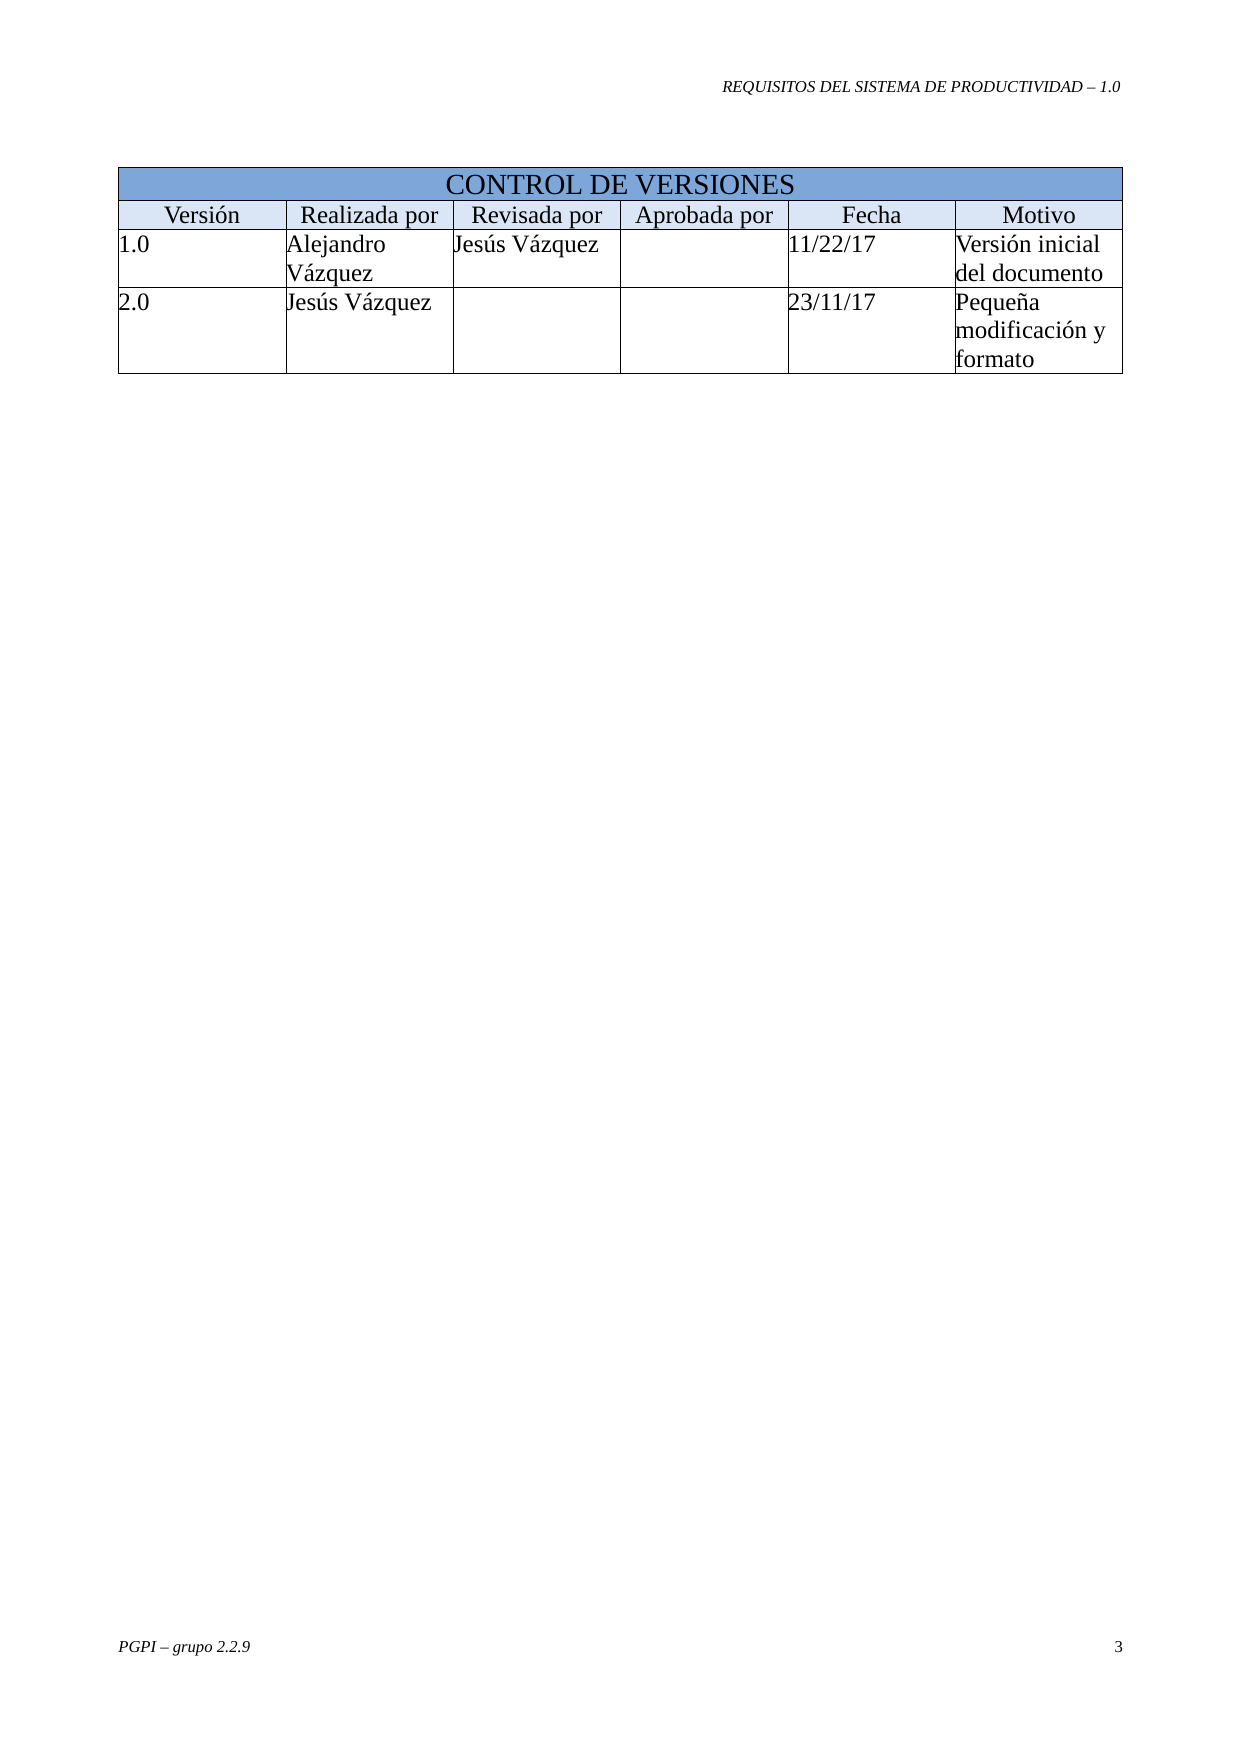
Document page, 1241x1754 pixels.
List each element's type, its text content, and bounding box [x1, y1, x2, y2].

table_cell 1.0 [119, 230, 286, 287]
table_cell Revisada por [454, 201, 620, 229]
table_cell 2.0 [119, 288, 286, 373]
table_cell [621, 288, 788, 373]
table_cell Jesús Vázquez [454, 230, 620, 287]
table_cell Fecha [789, 201, 955, 229]
table_cell Aprobada por [621, 201, 788, 229]
table_cell Motivo [956, 201, 1122, 229]
table_cell Jesús Vázquez [287, 288, 453, 373]
table_cell Realizada por [287, 201, 453, 229]
table_cell [621, 230, 788, 287]
table_cell 23/11/17 [789, 288, 955, 373]
table_cell Alejandro Vázquez [287, 230, 453, 287]
table_cell Versión inicial del documento [956, 230, 1122, 287]
table_cell [454, 288, 620, 373]
table_cell 22/11/17 [789, 230, 955, 287]
table_cell Versión [119, 201, 286, 229]
table_cell Pequeña modificación y formato [956, 288, 1122, 373]
